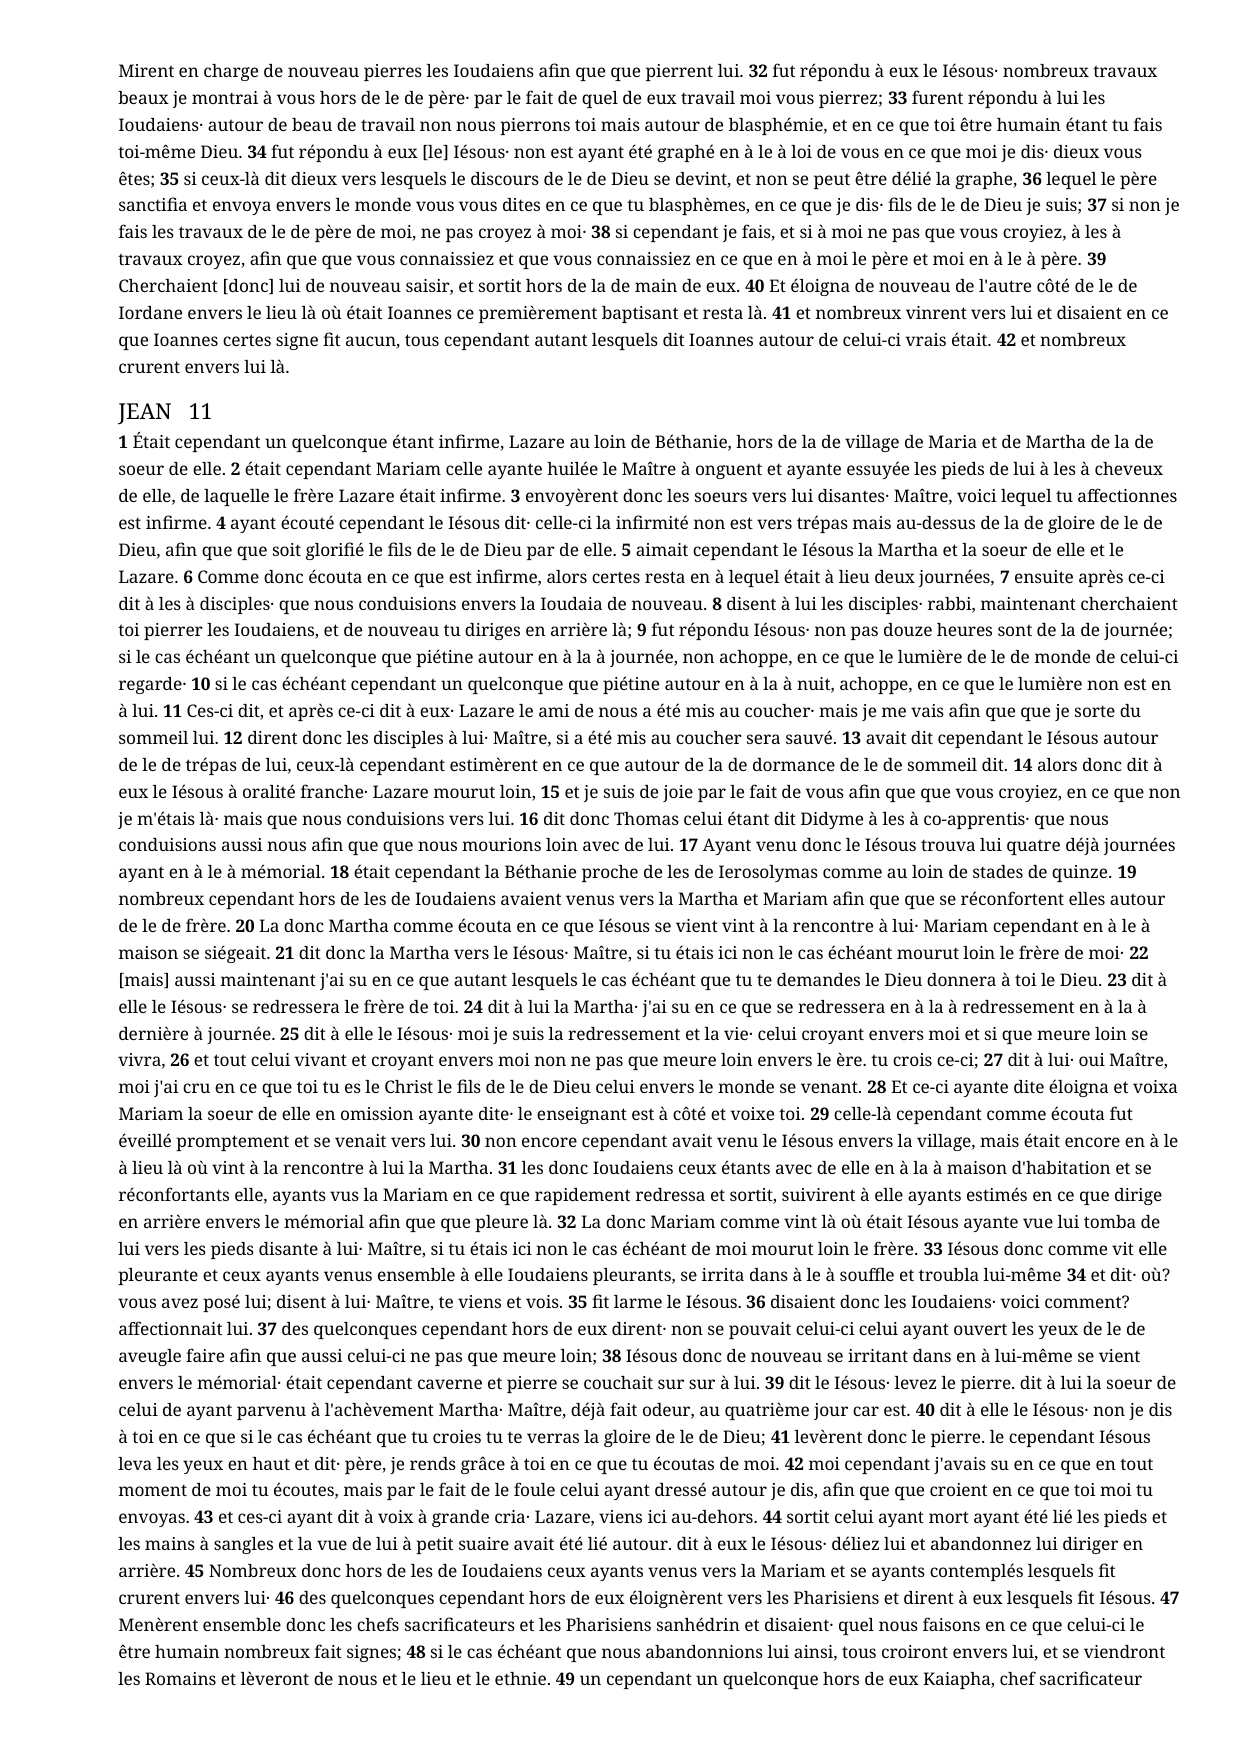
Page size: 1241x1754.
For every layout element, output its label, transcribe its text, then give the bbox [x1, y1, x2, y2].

text 1 Était cependant un quelconque étant infirme, Lazare au loin de Béthanie, hors de la de village de Maria et de Martha de la de soeur de elle. 2 était cependant Mariam celle ayante huilée le Maître à onguent et ayante essuyée les pieds de lui à les à cheveux de elle, de laquelle le frère Lazare était infirme. 3 envoyèrent donc les soeurs vers lui disantes· Maître, voici lequel tu affectionnes est infirme. 4 ayant écouté cependant le Iésous dit· celle-ci la infirmité non est vers trépas mais au-dessus de la de gloire de le de Dieu, afin que que soit glorifié le fils de le de Dieu par de elle. 5 aimait cependant le Iésous la Martha et la soeur de elle et le Lazare. 6 Comme donc écouta en ce que est infirme, alors certes resta en à lequel était à lieu deux journées, 7 ensuite après ce-ci dit à les à disciples· que nous conduisions envers la Ioudaia de nouveau. 8 disent à lui les disciples· rabbi, maintenant cherchaient toi pierrer les Ioudaiens, et de nouveau tu diriges en arrière là; 9 fut répondu Iésous· non pas douze heures sont de la de journée; si le cas échéant un quelconque que piétine autour en à la à journée, non achoppe, en ce que le lumière de le de monde de celui-ci regarde· 10 si le cas échéant cependant un quelconque que piétine autour en à la à nuit, achoppe, en ce que le lumière non est en à lui. 11 Ces-ci dit, et après ce-ci dit à eux· Lazare le ami de nous a été mis au coucher· mais je me vais afin que que je sorte du sommeil lui. 12 dirent donc les disciples à lui· Maître, si a été mis au coucher sera sauvé. 13 avait dit cependant le Iésous autour de le de trépas de lui, ceux-là cependant estimèrent en ce que autour de la de dormance de le de sommeil dit. 14 alors donc dit à eux le Iésous à oralité franche· Lazare mourut loin, 15 et je suis de joie par le fait de vous afin que que vous croyiez, en ce que non je m'étais là· mais que nous conduisions vers lui. 16 dit donc Thomas celui étant dit Didyme à les à co-apprentis· que nous conduisions aussi nous afin que que nous mourions loin avec de lui. 17 Ayant venu donc le Iésous trouva lui quatre déjà journées ayant en à le à mémorial. 18 était cependant la Béthanie proche de les de Ierosolymas comme au loin de stades de quinze. 19 nombreux cependant hors de les de Ioudaiens avaient venus vers la Martha et Mariam afin que que se réconfortent elles autour de le de frère. 20 La donc Martha comme écouta en ce que Iésous se vient vint à la rencontre à lui· Mariam cependant en à le à maison se siégeait. 21 dit donc la Martha vers le Iésous· Maître, si tu étais ici non le cas échéant mourut loin le frère de moi· 22 [mais] aussi maintenant j'ai su en ce que autant lesquels le cas échéant que tu te demandes le Dieu donnera à toi le Dieu. 23 dit à elle le Iésous· se redressera le frère de toi. 24 dit à lui la Martha· j'ai su en ce que se redressera en à la à redressement en à la à dernière à journée. 25 dit à elle le Iésous· moi je suis la redressement et la vie· celui croyant envers moi et si que meure loin se vivra, 26 et tout celui vivant et croyant envers moi non ne pas que meure loin envers le ère. tu crois ce-ci; 27 dit à lui· oui Maître, moi j'ai cru en ce que toi tu es le Christ le fils de le de Dieu celui envers le monde se venant. 28 Et ce-ci ayante dite éloigna et voixa Mariam la soeur de elle en omission ayante dite· le enseignant est à côté et voixe toi. 29 celle-là cependant comme écouta fut éveillé promptement et se venait vers lui. 30 non encore cependant avait venu le Iésous envers la village, mais était encore en à le à lieu là où vint à la rencontre à lui la Martha. 31 les donc Ioudaiens ceux étants avec de elle en à la à maison d'habitation et se réconfortants elle, ayants vus la Mariam en ce que rapidement redressa et sortit, suivirent à elle ayants estimés en ce que dirige en arrière envers le mémorial afin que que pleure là. 32 La donc Mariam comme vint là où était Iésous ayante vue lui tomba de lui vers les pieds disante à lui· Maître, si tu étais ici non le cas échéant de moi mourut loin le frère. 33 Iésous donc comme vit elle pleurante et ceux ayants venus ensemble à elle Ioudaiens pleurants, se irrita dans à le à souffle et troubla lui-même 34 et dit· où? vous avez posé lui; disent à lui· Maître, te viens et vois. 35 fit larme le Iésous. 36 disaient donc les Ioudaiens· voici comment? affectionnait lui. 37 des quelconques cependant hors de eux dirent· non se pouvait celui-ci celui ayant ouvert les yeux de le de aveugle faire afin que aussi celui-ci ne pas que meure loin; 38 Iésous donc de nouveau se irritant dans en à lui-même se vient envers le mémorial· était cependant caverne et pierre se couchait sur sur à lui. 39 dit le Iésous· levez le pierre. dit à lui la soeur de celui de ayant parvenu à l'achèvement Martha· Maître, déjà fait odeur, au quatrième jour car est. 40 dit à elle le Iésous· non je dis à toi en ce que si le cas échéant que tu croies tu te verras la gloire de le de Dieu; 41 levèrent donc le pierre. le cependant Iésous leva les yeux en haut et dit· père, je rends grâce à toi en ce que tu écoutas de moi. 42 moi cependant j'avais su en ce que en tout moment de moi tu écoutes, mais par le fait de le foule celui ayant dressé autour je dis, afin que que croient en ce que toi moi tu envoyas. 43 et ces-ci ayant dit à voix à grande cria· Lazare, viens ici au-dehors. 44 sortit celui ayant mort ayant été lié les pieds et les mains à sangles et la vue de lui à petit suaire avait été lié autour. dit à eux le Iésous· déliez lui et abandonnez lui diriger en arrière. 45 Nombreux donc hors de les de Ioudaiens ceux ayants venus vers la Mariam et se ayants contemplés lesquels fit crurent envers lui· 46 des quelconques cependant hors de eux éloignèrent vers les Pharisiens et dirent à eux lesquels fit Iésous. 47 Menèrent ensemble donc les chefs sacrificateurs et les Pharisiens sanhédrin et disaient· quel nous faisons en ce que celui-ci le être humain nombreux fait signes; 48 si le cas échéant que nous abandonnions lui ainsi, tous croiront envers lui, et se viendront les Romains et lèveront de nous et le lieu et le ethnie. 49 un cependant un quelconque hors de eux Kaiapha, chef sacrificateur [118, 430, 1181, 1690]
text JEAN 11 [118, 396, 1181, 426]
text Mirent en charge de nouveau pierres les Ioudaiens afin que que pierrent lui. 32 fut répondu à eux le Iésous· nombreux travaux beaux je montrai à vous hors de le de père· par le fait de quel de eux travail moi vous pierrez; 33 furent répondu à lui les Ioudaiens· autour de beau de travail non nous pierrons toi mais autour de blasphémie, et en ce que toi être humain étant tu fais toi-même Dieu. 34 fut répondu à eux [le] Iésous· non est ayant été graphé en à le à loi de vous en ce que moi je dis· dieux vous êtes; 35 si ceux-là dit dieux vers lesquels le discours de le de Dieu se devint, et non se peut être délié la graphe, 36 lequel le père sanctifia et envoya envers le monde vous vous dites en ce que tu blasphèmes, en ce que je dis· fils de le de Dieu je suis; 37 si non je fais les travaux de le de père de moi, ne pas croyez à moi· 38 si cependant je fais, et si à moi ne pas que vous croyiez, à les à travaux croyez, afin que que vous connaissiez et que vous connaissiez en ce que en à moi le père et moi en à le à père. 39 Cherchaient [donc] lui de nouveau saisir, et sortit hors de la de main de eux. 40 Et éloigna de nouveau de l'autre côté de le de Iordane envers le lieu là où était Ioannes ce premièrement baptisant et resta là. 41 et nombreux vinrent vers lui et disaient en ce que Ioannes certes signe fit aucun, tous cependant autant lesquels dit Ioannes autour de celui-ci vrais était. 42 et nombreux crurent envers lui là. [118, 59, 1181, 378]
